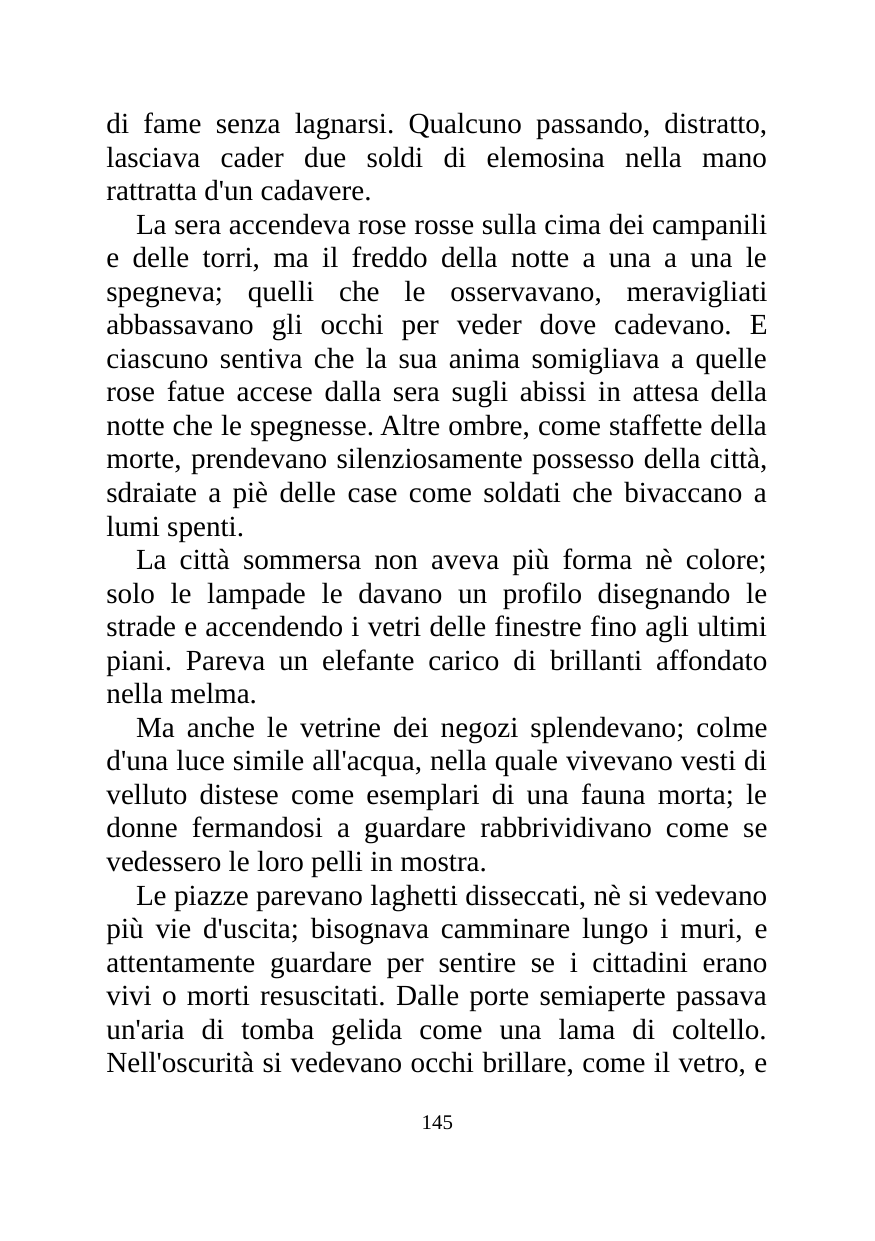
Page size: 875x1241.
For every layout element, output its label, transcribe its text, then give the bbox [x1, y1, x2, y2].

text La sera accendeva rose rosse sulla cima dei campanili e delle torri, ma il freddo della notte a una a una le spegneva; quelli che le osservavano, meravigliati abbassavano gli occhi per veder dove cadevano. E ciascuno sentiva che la sua anima somigliava a quelle rose fatue accese dalla sera sugli abissi in attesa della notte che le spegnesse. Altre ombre, come staffette della morte, prendevano silenziosamente possesso della città, sdraiate a piè delle case come soldati che bivaccano a lumi spenti. [106, 207, 768, 542]
text Le piazze parevano laghetti disseccati, nè si vedevano più vie d'uscita; bisognava camminare lungo i muri, e attentamente guardare per sentire se i cittadini erano vivi o morti resuscitati. Dalle porte semiaperte passava un'aria di tomba gelida come una lama di coltello. Nell'oscurità si vedevano occhi brillare, come il vetro, e [106, 878, 768, 1079]
text di fame senza lagnarsi. Qualcuno passando, distratto, lasciava cader due soldi di elemosina nella mano rattratta d'un cadavere. [106, 106, 768, 207]
text La città sommersa non aveva più forma nè colore; solo le lampade le davano un profilo disegnando le strade e accendendo i vetri delle finestre fino agli ultimi piani. Pareva un elefante carico di brillanti affondato nella melma. [106, 542, 768, 710]
text Ma anche le vetrine dei negozi splendevano; colme d'una luce simile all'acqua, nella quale vivevano vesti di velluto distese come esemplari di una fauna morta; le donne fermandosi a guardare rabbrividivano come se vedessero le loro pelli in mostra. [106, 710, 768, 878]
